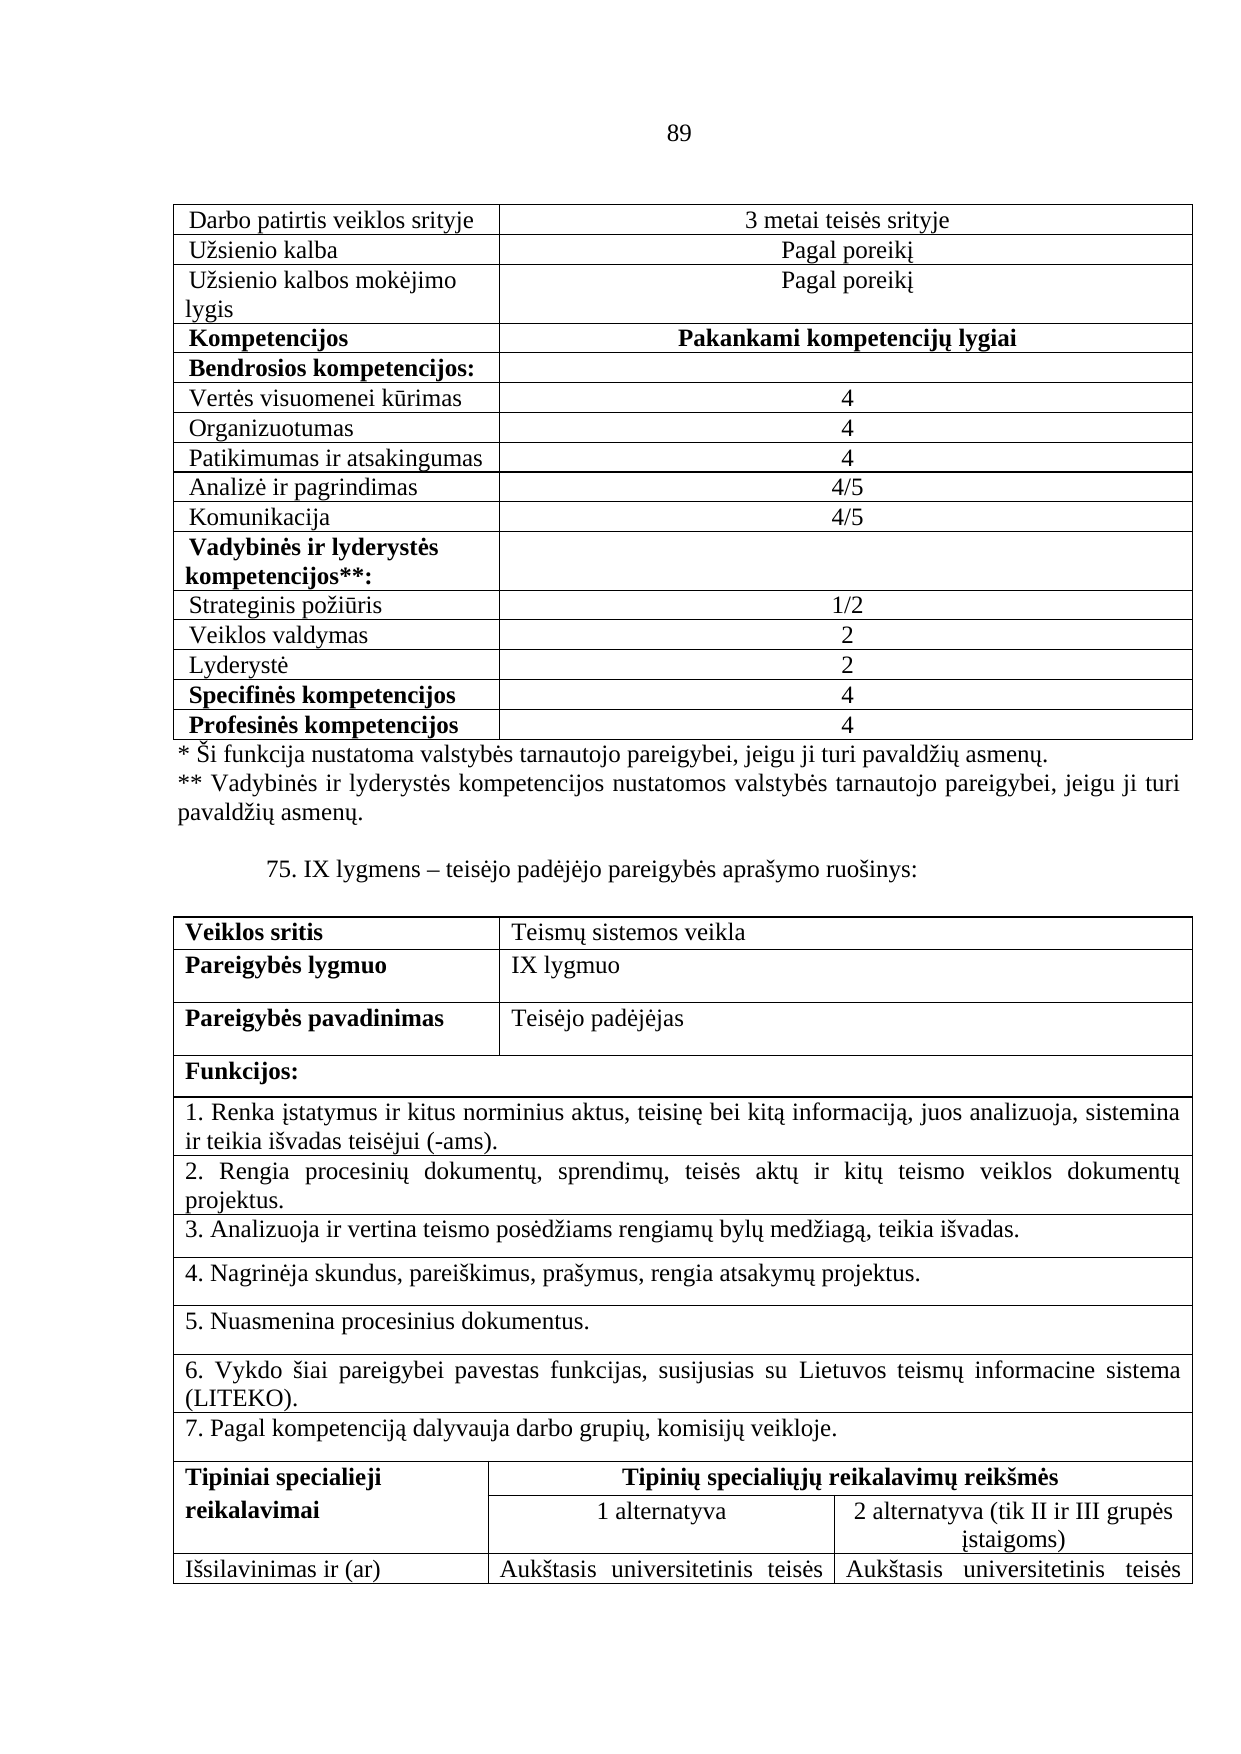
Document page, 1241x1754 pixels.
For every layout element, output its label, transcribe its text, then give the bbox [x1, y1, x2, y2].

table_cell Aukštasis universitetinis teisės [489, 1554, 834, 1583]
table_cell 3. Analizuoja ir vertina teismo posėdžiams rengiamų bylų medžiagą, teikia išvadas. [174, 1215, 1192, 1257]
table_cell Pagal poreikį [500, 265, 1192, 322]
table_cell 1. Renka įstatymus ir kitus norminius aktus, teisinę bei kitą informaciją, juos analizuoja, sistemina ir teikia išvadas teisėjui (-ams). [174, 1098, 1192, 1155]
table_cell 4 [500, 710, 1192, 738]
table_header Teismų sistemos veikla [500, 918, 1192, 949]
table_cell Teisėjo padėjėjas [500, 1003, 1192, 1055]
table_cell Vertės visuomenei kūrimas [174, 383, 499, 412]
table_cell 4 [500, 413, 1192, 442]
table_cell Išsilavinimas ir (ar) [174, 1554, 488, 1583]
table_cell 2 [500, 650, 1192, 679]
table_cell Vadybinės ir lyderystės kompetencijos**: [174, 532, 499, 589]
table_cell 4 [500, 443, 1192, 471]
table_cell Tipiniai specialieji reikalavimai [174, 1462, 488, 1553]
text ** Vadybinės ir lyderystės kompetencijos nustatomos valstybės tarnautojo pareigybei, jeigu ji turi pavaldžių asmenų. [177, 768, 1181, 826]
table_cell Užsienio kalba [174, 235, 499, 264]
table_cell IX lygmuo [500, 950, 1192, 1002]
table_cell Kompetencijos [174, 324, 499, 352]
table_cell Analizė ir pagrindimas [174, 473, 499, 501]
table_cell Profesinės kompetencijos [174, 710, 499, 738]
table_cell Patikimumas ir atsakingumas [174, 443, 499, 471]
table_cell Darbo patirtis veiklos srityje [174, 205, 499, 234]
text 75. IX lygmens – teisėjo padėjėjo pareigybės aprašymo ruošinys: [177, 854, 1181, 883]
table_cell Pagal poreikį [500, 235, 1192, 264]
table_header Veiklos sritis [174, 918, 499, 949]
table_cell 1/2 [500, 591, 1192, 619]
table_cell Funkcijos: [174, 1056, 1192, 1096]
table_cell 4/5 [500, 473, 1192, 501]
table_cell 2 [500, 620, 1192, 649]
table_cell [500, 532, 1192, 589]
table_cell Veiklos valdymas [174, 620, 499, 649]
table_cell 1 alternatyva [489, 1496, 834, 1553]
text * Ši funkcija nustatoma valstybės tarnautojo pareigybei, jeigu ji turi pavaldžių asmenų. [177, 740, 1181, 768]
table_cell 5. Nuasmenina procesinius dokumentus. [174, 1306, 1192, 1354]
table_cell Pakankami kompetencijų lygiai [500, 324, 1192, 352]
table_cell [500, 353, 1192, 382]
table_cell Specifinės kompetencijos [174, 680, 499, 709]
table_cell Komunikacija [174, 502, 499, 531]
table_cell 6. Vykdo šiai pareigybei pavestas funkcijas, susijusias su Lietuvos teismų informacine sistema (LITEKO). [174, 1355, 1192, 1412]
table_cell 2 alternatyva (tik II ir III grupės įstaigoms) [835, 1496, 1192, 1553]
table_cell 4 [500, 383, 1192, 412]
table_cell Lyderystė [174, 650, 499, 679]
table_cell Pareigybės lygmuo [174, 950, 499, 1002]
table_cell 3 metai teisės srityje [500, 205, 1192, 234]
table_cell Aukštasis universitetinis teisės [835, 1554, 1192, 1583]
table_cell 4/5 [500, 502, 1192, 531]
table_cell Užsienio kalbos mokėjimo lygis [174, 265, 499, 322]
table_cell Tipinių specialiųjų reikalavimų reikšmės [489, 1462, 1192, 1495]
table_cell 2. Rengia procesinių dokumentų, sprendimų, teisės aktų ir kitų teismo veiklos dokumentų projektus. [174, 1156, 1192, 1213]
table_cell 4. Nagrinėja skundus, pareiškimus, prašymus, rengia atsakymų projektus. [174, 1258, 1192, 1305]
table_cell 4 [500, 680, 1192, 709]
table_cell Bendrosios kompetencijos: [174, 353, 499, 382]
table_cell Pareigybės pavadinimas [174, 1003, 499, 1055]
table_cell Strateginis požiūris [174, 591, 499, 619]
table_cell Organizuotumas [174, 413, 499, 442]
table_cell 7. Pagal kompetenciją dalyvauja darbo grupių, komisijų veikloje. [174, 1413, 1192, 1461]
